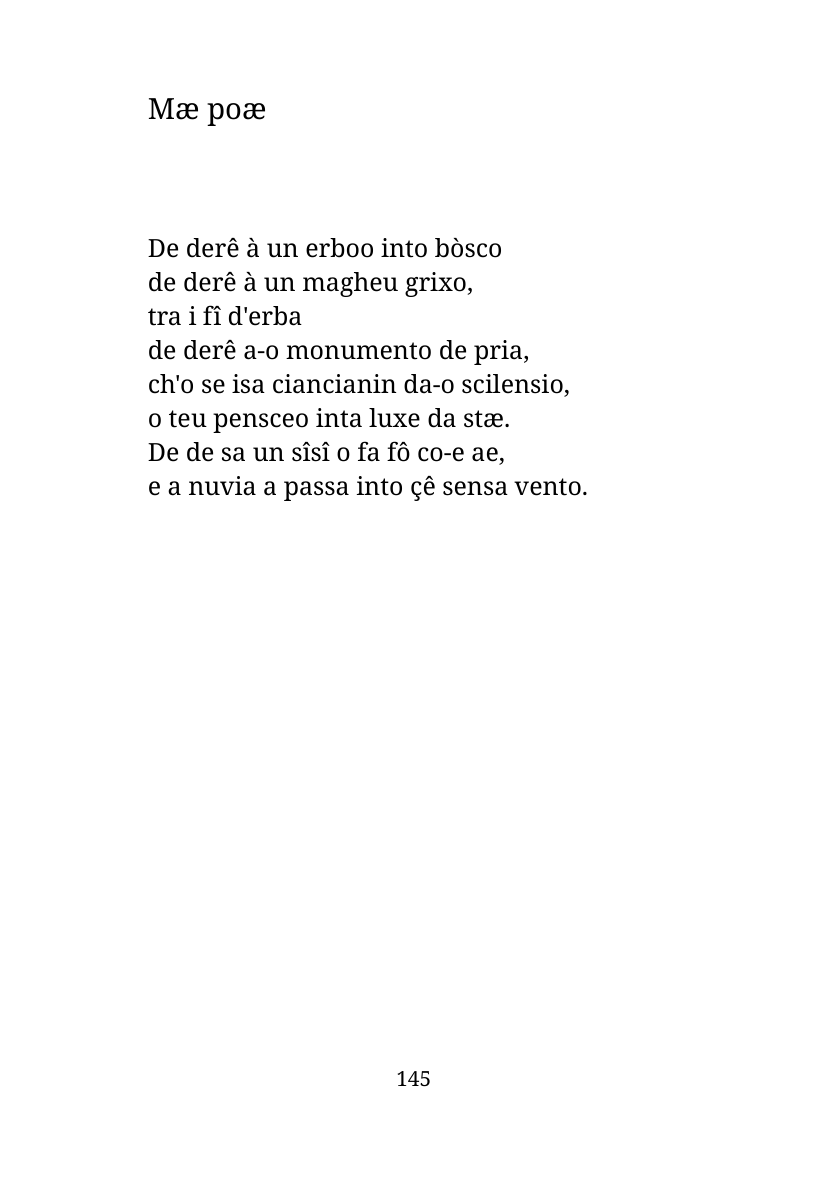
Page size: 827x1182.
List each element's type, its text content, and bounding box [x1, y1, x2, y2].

text De de sa un sîsî o fa fô co-e ae, [118, 435, 709, 469]
text de derê à un magheu grixo, [118, 264, 709, 298]
text e a nuvia a passa into çê sensa vento. [118, 469, 709, 503]
text ch'o se isa ciancianin da-o scilensio, [118, 367, 709, 401]
text de derê a-o monumento de pria, [118, 333, 709, 367]
text o teu pensceo inta luxe da stæ. [118, 401, 709, 435]
text tra i fî d'erba [118, 298, 709, 333]
text Mæ poæ [118, 88, 709, 128]
text De derê à un erboo into bòsco [118, 230, 709, 264]
